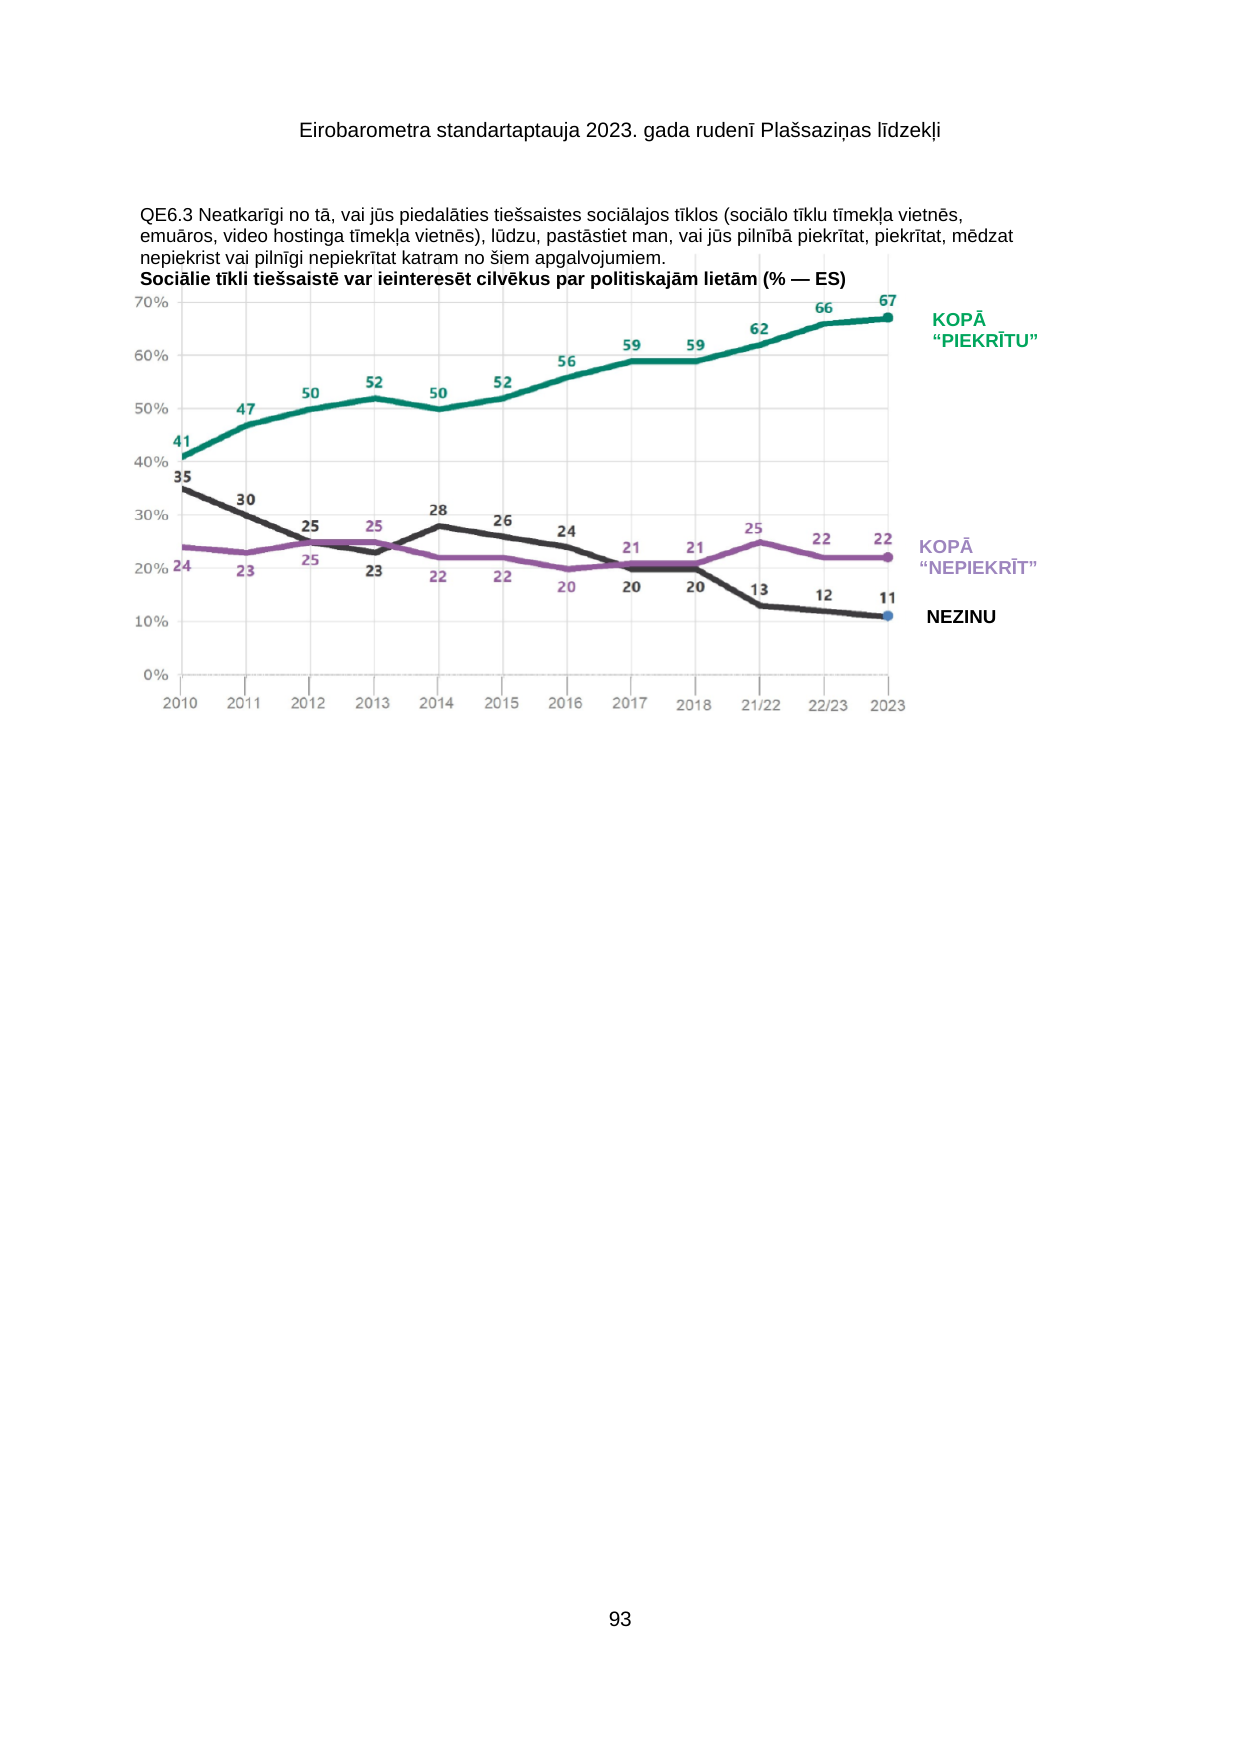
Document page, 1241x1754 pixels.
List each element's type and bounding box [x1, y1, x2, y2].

picture [118, 240, 906, 722]
